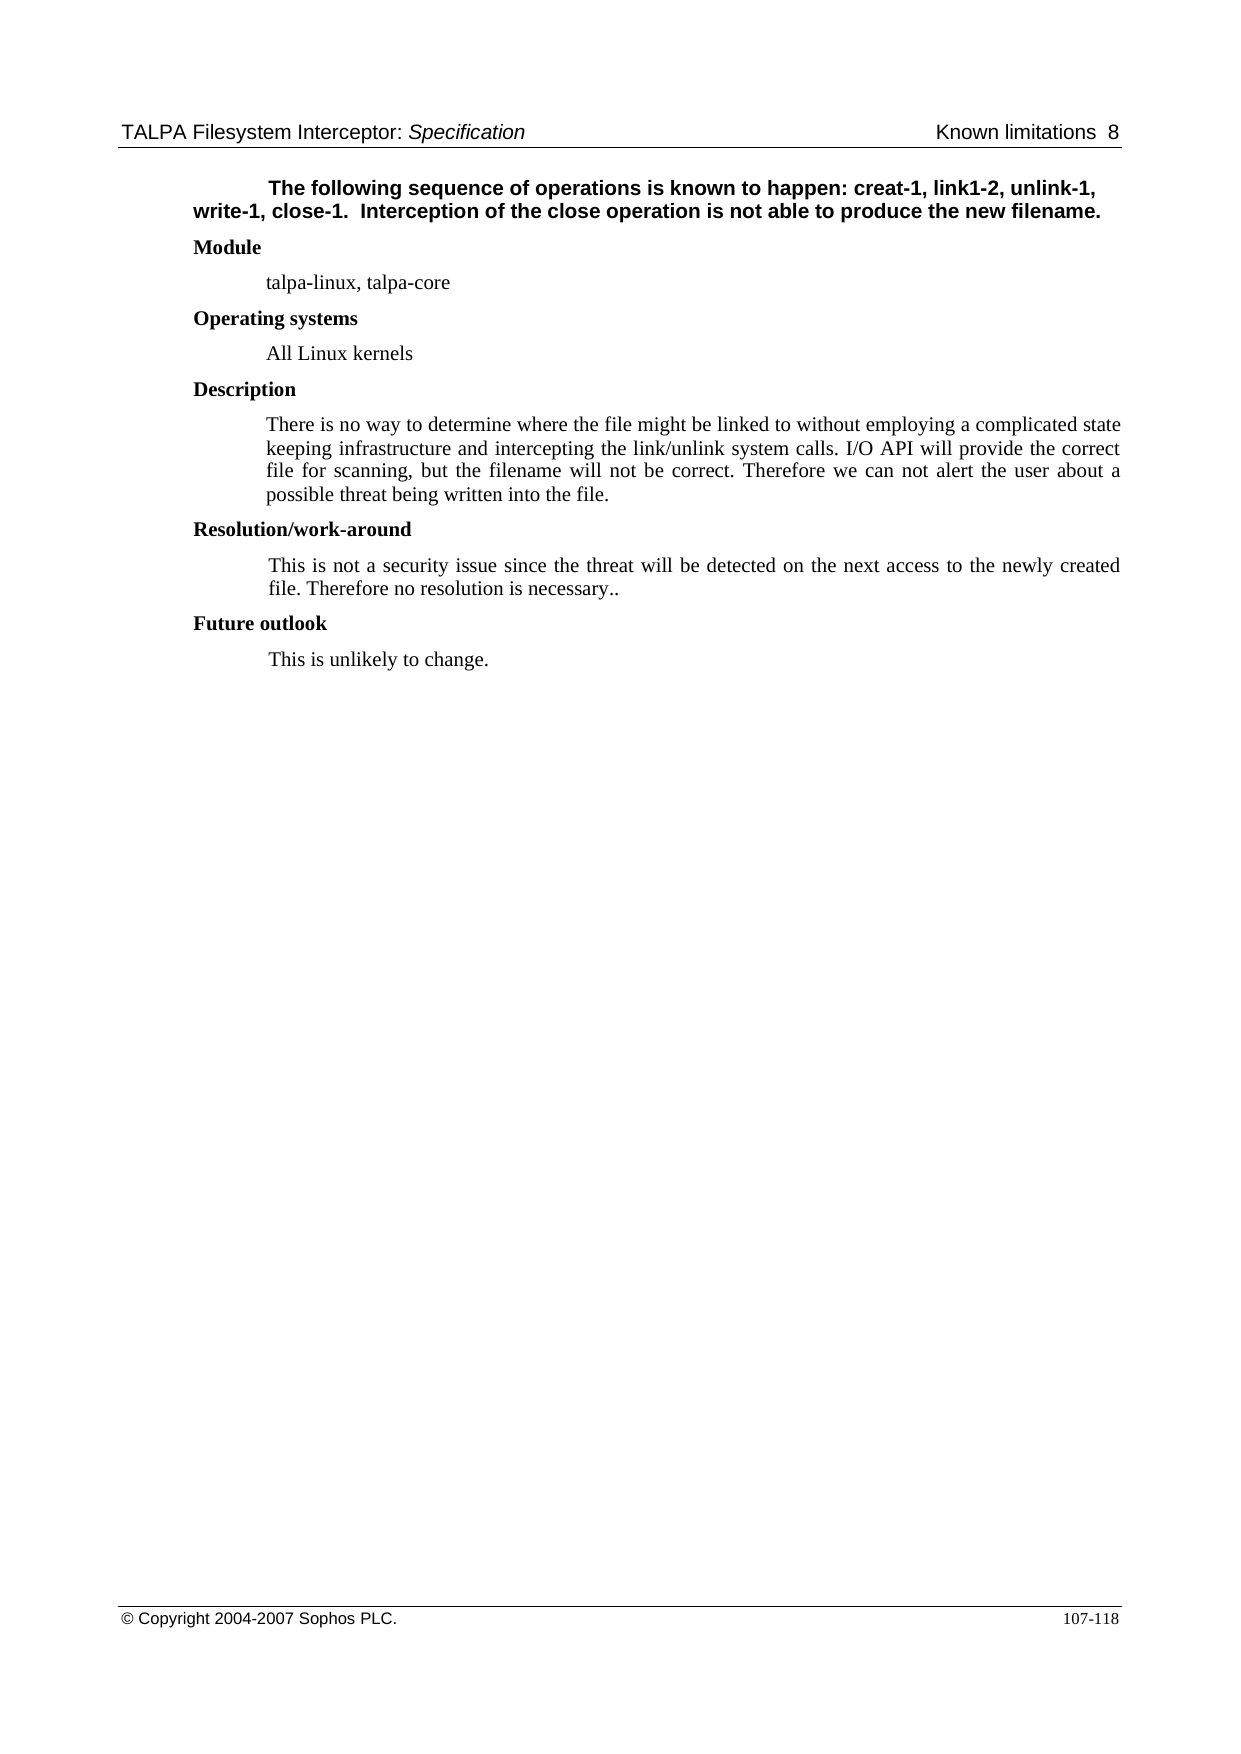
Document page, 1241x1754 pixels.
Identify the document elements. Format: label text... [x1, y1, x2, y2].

text All Linux kernels [266, 342, 1122, 365]
text There is no way to determine where the file might be linked to without employing a complicated state keeping infrastructure and intercepting the link/unlink system calls. I/O API will provide the correct file for scanning, but the filename will not be correct. Therefore we can not alert the user about a possible threat being written into the file. [266, 413, 1122, 505]
text talpa-linux, talpa-core [266, 271, 1122, 294]
text This is not a security issue since the threat will be detected on the next access to the newly created file. Therefore no resolution is necessary.. [268, 553, 1122, 599]
text Description [193, 378, 1122, 401]
text This is unlikely to change. [268, 647, 1122, 671]
text Future outlook [193, 612, 1122, 635]
text Operating systems [193, 307, 1122, 330]
text Module [193, 236, 1122, 259]
text The following sequence of operations is known to happen: creat-1, link1-2, unlink-1, write-1, close-1. Interception of the close operation is not able to produce the new filename. [193, 177, 1122, 223]
text Resolution/work-around [193, 518, 1122, 541]
